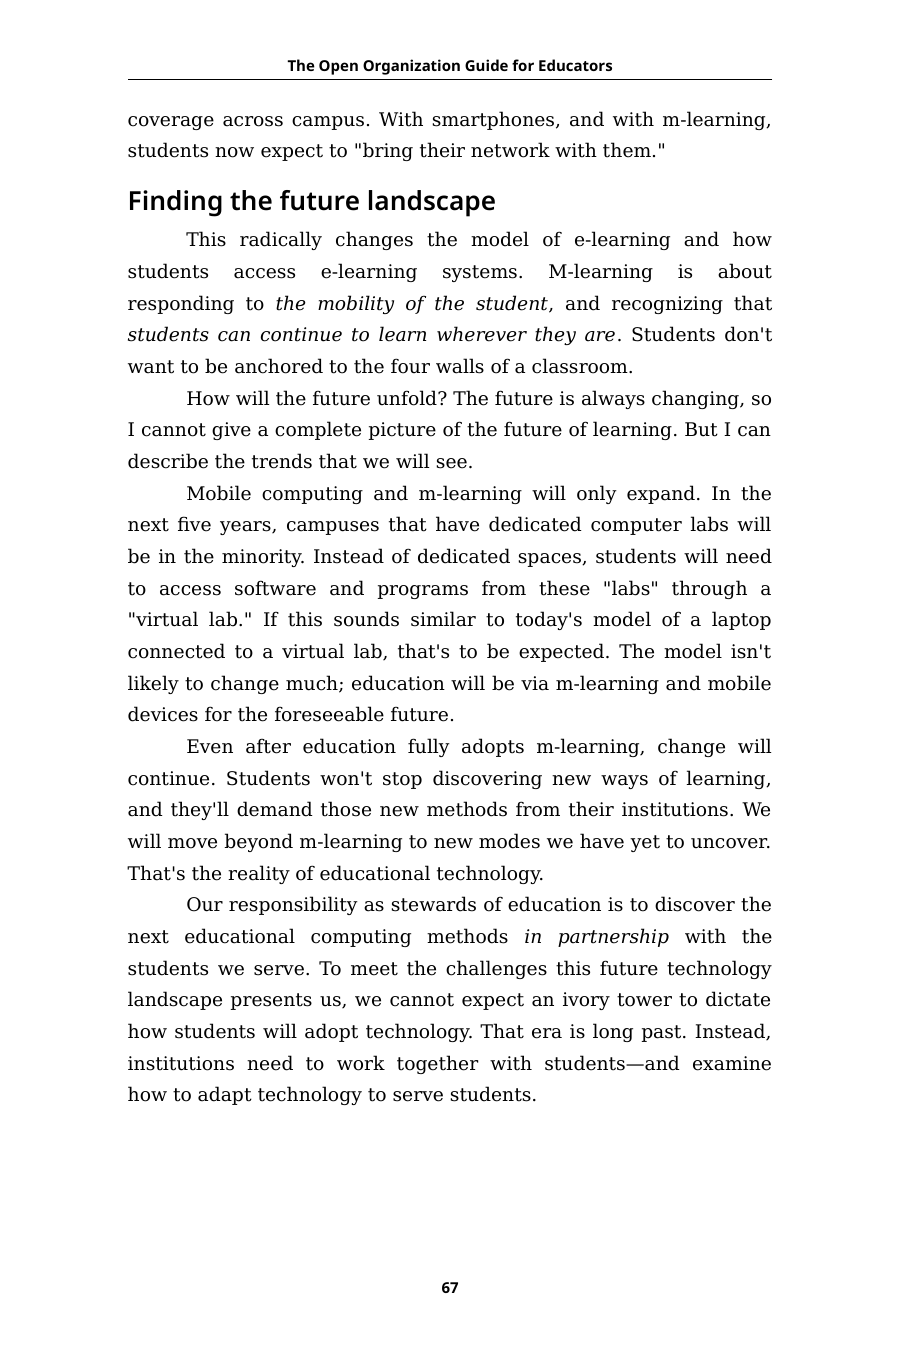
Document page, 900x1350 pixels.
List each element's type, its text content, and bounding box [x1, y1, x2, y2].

text This radically changes the model of e-learning and how students access e-learning systems. M-learning is about responding to the mobility of the student, and recognizing that students can continue to learn wherever they are. Students don't want to be anchored to the four walls of a classroom. [127, 229, 772, 378]
text How will the future unfold? The future is always changing, so I cannot give a complete picture of the future of learning. But I can describe the trends that we will see. [127, 388, 772, 473]
text coverage across campus. With smartphones, and with m-learning, students now expect to "bring their network with them." [127, 109, 772, 162]
text Even after education fully adopts m-learning, change will continue. Students won't stop discovering new ways of learning, and they'll demand those new methods from their institutions. We will move beyond m-learning to new modes we have yet to uncover. That's the reality of educational technology. [127, 736, 772, 885]
text Mobile computing and m-learning will only expand. In the next five years, campuses that have dedicated computer labs will be in the minority. Instead of dedicated spaces, students will need to access software and programs from these "labs" through a "virtual lab." If this sounds similar to today's model of a laptop connected to a virtual lab, that's to be expected. The model isn't likely to change much; education will be via m-learning and mobile devices for the foreseeable future. [127, 483, 772, 726]
subtitle Finding the future landscape [127, 187, 772, 217]
text Our responsibility as stewards of education is to discover the next educational computing methods in partnership with the students we serve. To meet the challenges this future technology landscape presents us, we cannot expect an ivory tower to dictate how students will adopt technology. That era is long past. Instead, institutions need to work together with students—and examine how to adapt technology to serve students. [127, 894, 772, 1106]
